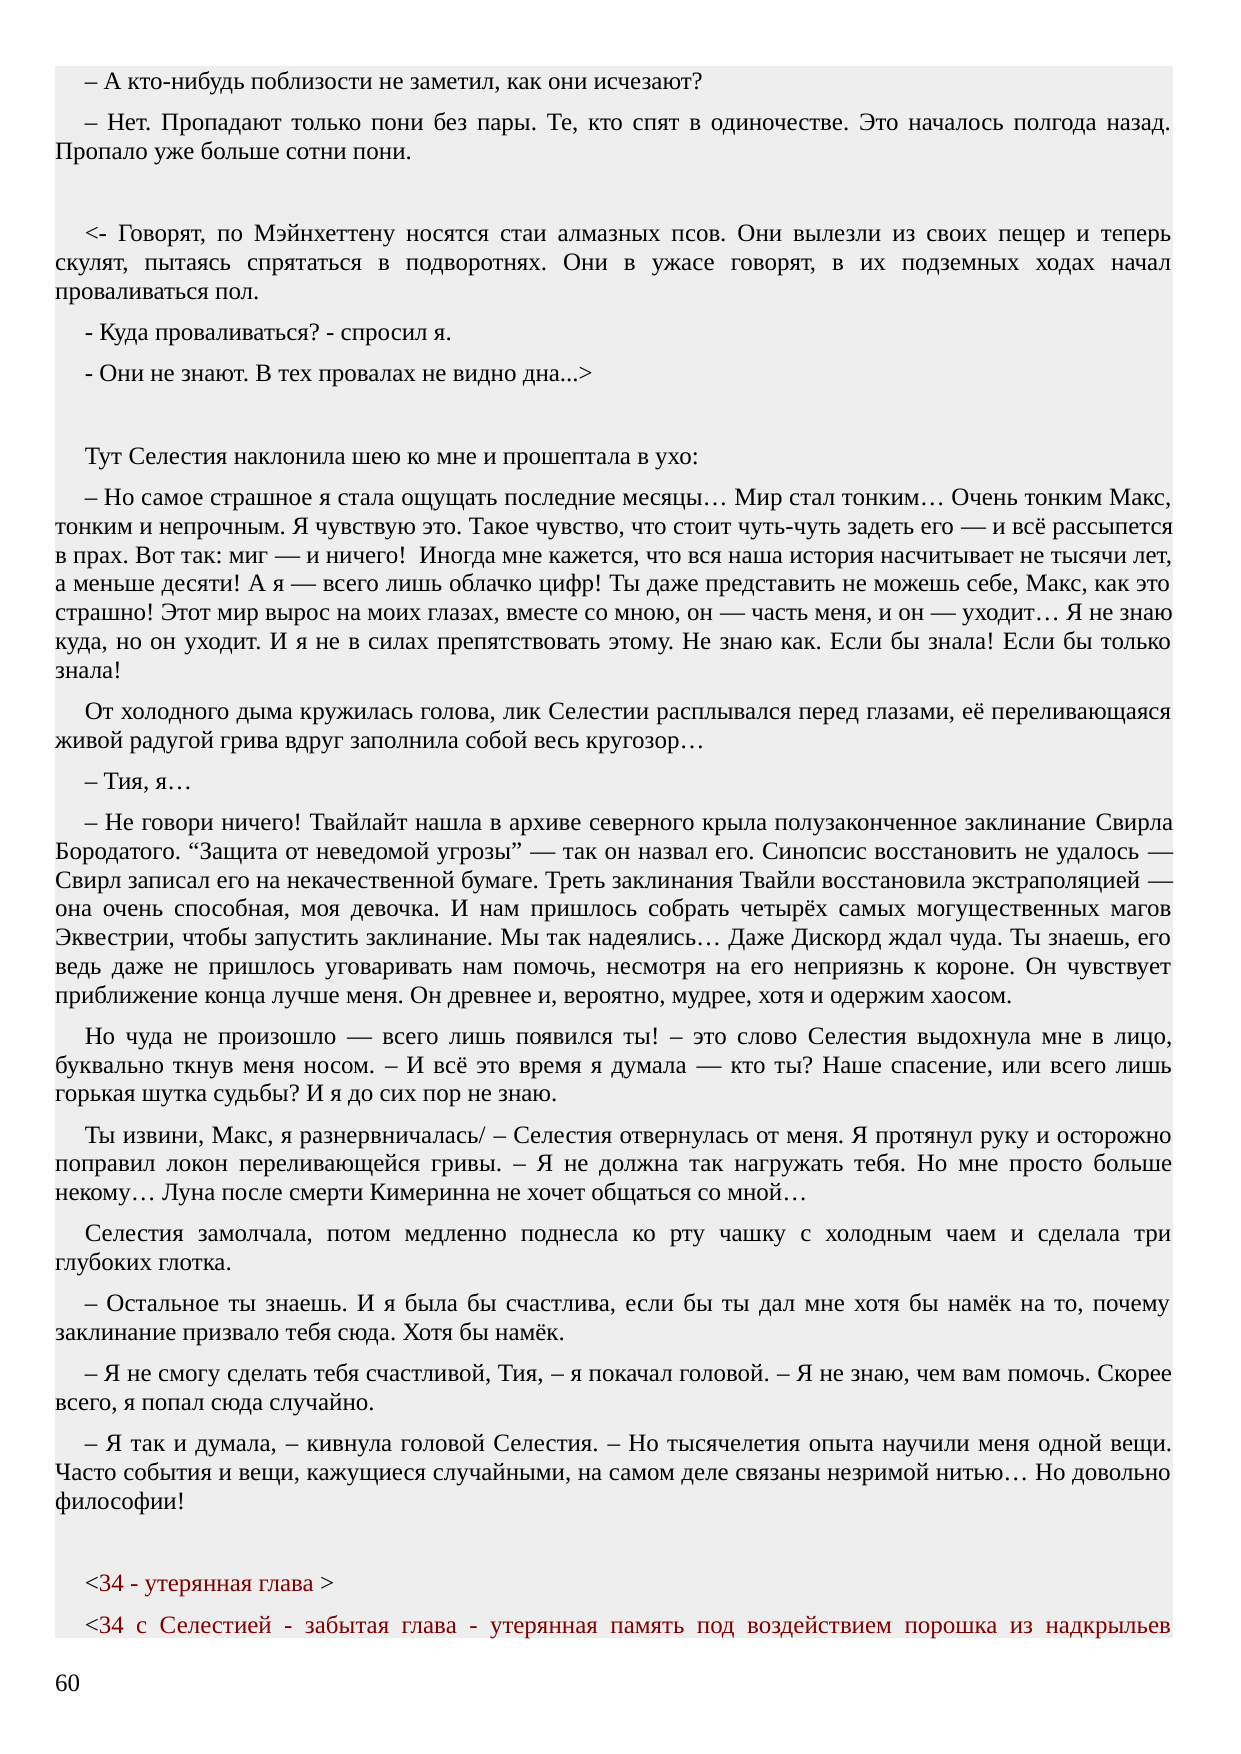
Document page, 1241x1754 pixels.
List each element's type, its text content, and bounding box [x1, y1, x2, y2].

text – Нет. Пропадают только пони без пары. Те, кто спят в одиночестве. Это началось полгода назад. Пропало уже больше сотни пони. [55, 107, 1173, 165]
text Селестия замолчала, потом медленно поднесла ко рту чашку с холодным чаем и сделала три глубоких глотка. [55, 1218, 1173, 1276]
text – А кто-нибудь поблизости не заметил, как они исчезают? [55, 66, 1173, 95]
text – Я не смогу сделать тебя счастливой, Тия, – я покачал головой. – Я не знаю, чем вам помочь. Скорее всего, я попал сюда случайно. [55, 1358, 1173, 1416]
text <- Говорят, по Мэйнхеттену носятся стаи алмазных псов. Они вылезли из своих пещер и теперь скулят, пытаясь спрятаться в подворотнях. Они в ужасе говорят, в их подземных ходах начал проваливаться пол. [55, 218, 1173, 305]
text Тут Селестия наклонила шею ко мне и прошептала в ухо: [55, 441, 1173, 470]
text Ты извини, Макс, я разнервничалась/ – Селестия отвернулась от меня. Я протянул руку и осторожно поправил локон переливающейся гривы. – Я не должна так нагружать тебя. Но мне просто больше некому… Луна после смерти Кимеринна не хочет общаться со мной… [55, 1120, 1173, 1206]
text - Они не знают. В тех провалах не видно дна...> [55, 358, 1173, 387]
text От холодного дыма кружилась голова, лик Селестии расплывался перед глазами, её переливающаяся живой радугой грива вдруг заполнила собой весь кругозор… [55, 696, 1173, 753]
text Но чуда не произошло — всего лишь появился ты! – это слово Селестия выдохнула мне в лицо, буквально ткнув меня носом. – И всё это время я думала — кто ты? Наше спасение, или всего лишь горькая шутка судьбы? И я до сих пор не знаю. [55, 1021, 1173, 1107]
text – Остальное ты знаешь. И я была бы счастлива, если бы ты дал мне хотя бы намёк на то, почему заклинание призвало тебя сюда. Хотя бы намёк. [55, 1288, 1173, 1346]
text - Куда проваливаться? - спросил я. [55, 317, 1173, 346]
text – Я так и думала, – кивнула головой Селестия. – Но тысячелетия опыта научили меня одной вещи. Часто события и вещи, кажущиеся случайными, на самом деле связаны незримой нитью… Но довольно философии! [55, 1428, 1173, 1515]
text – Тия, я… [55, 766, 1173, 795]
text – Но самое страшное я стала ощущать последние месяцы… Мир стал тонким… Очень тонким Макс, тонким и непрочным. Я чувствую это. Такое чувство, что стоит чуть-чуть задеть его — и всё рассыпется в прах. Вот так: миг — и ничего! Иногда мне кажется, что вся наша история насчитывает не тысячи лет, а меньше десяти! А я — всего лишь облачко цифр! Ты даже представить не можешь себе, Макс, как это страшно! Этот мир вырос на моих глазах, вместе со мною, он — часть меня, и он — уходит… Я не знаю куда, но он уходит. И я не в силах препятствовать этому. Не знаю как. Если бы знала! Если бы только знала! [55, 482, 1173, 683]
text – Не говори ничего! Твайлайт нашла в архиве северного крыла полузаконченное заклинание Cвирла Бородатого. “Защита от неведомой угрозы” — так он назвал его. Синопсис восстановить не удалось — Свирл записал его на некачественной бумаге. Треть заклинания Твайли восстановила экстраполяцией — она очень способная, моя девочка. И нам пришлось собрать четырёх самых могущественных магов Эквестрии, чтобы запустить заклинание. Мы так надеялись… Даже Дискорд ждал чуда. Ты знаешь, его ведь даже не пришлось уговаривать нам помочь, несмотря на его неприязнь к короне. Он чувствует приближение конца лучше меня. Он древнее и, вероятно, мудрее, хотя и одержим хаосом. [55, 807, 1173, 1008]
text <34 с Селестией - забытая глава - утерянная память под воздействием порошка из надкрыльев [55, 1610, 1173, 1638]
text <34 - утерянная глава > [55, 1568, 1173, 1597]
